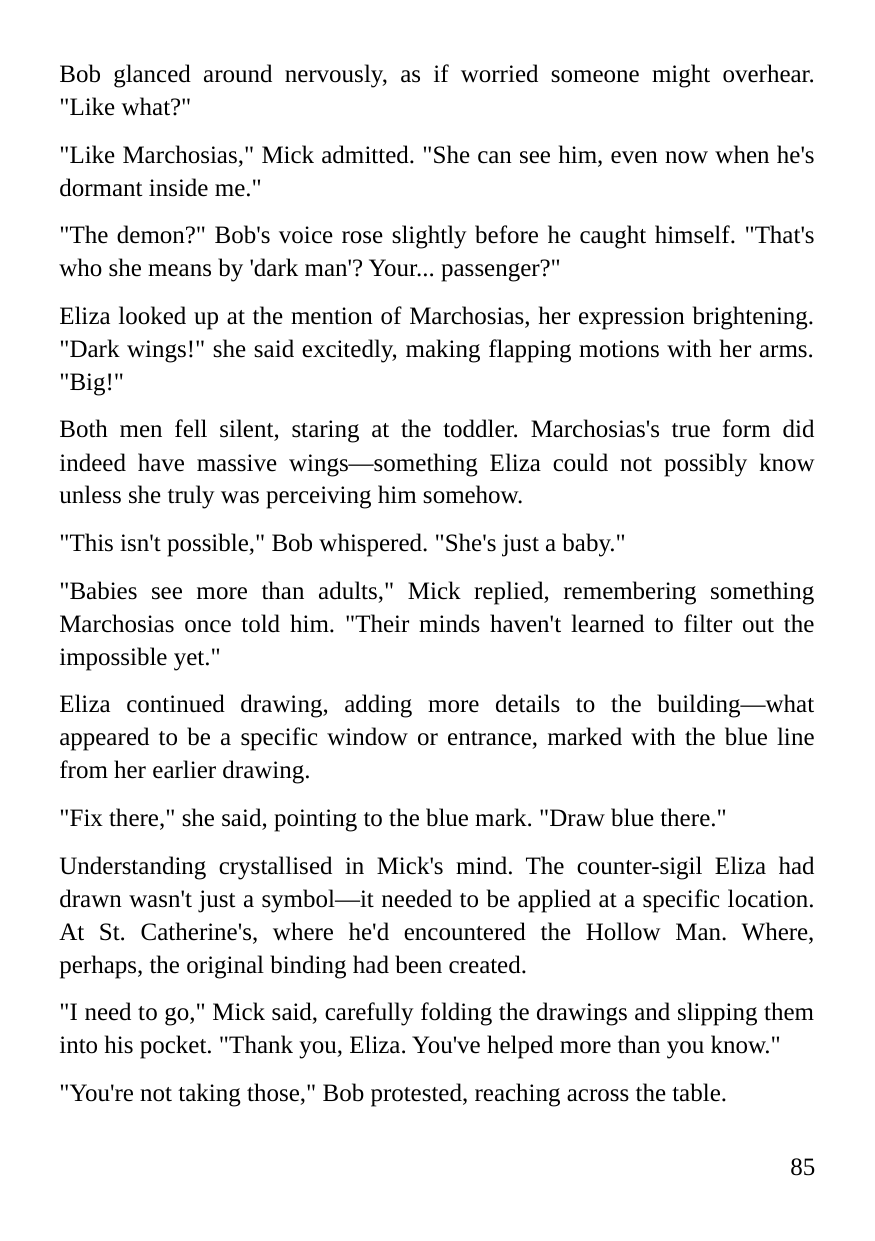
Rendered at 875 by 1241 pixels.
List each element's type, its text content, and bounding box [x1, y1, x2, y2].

text Eliza looked up at the mention of Marchosias, her expression brightening. "Dark wings!" she said excitedly, making flapping motions with her arms. "Big!" [59, 301, 815, 396]
text "Like Marchosias," Mick admitted. "She can see him, even now when he's dormant inside me." [59, 140, 815, 201]
text Understanding crystallised in Mick's mind. The counter-sigil Eliza had drawn wasn't just a symbol—it needed to be applied at a specific location. At St. Catherine's, where he'd encountered the Hollow Man. Where, perhaps, the original binding had been created. [59, 851, 815, 978]
text Both men fell silent, staring at the toddler. Marchosias's true form did indeed have massive wings—something Eliza could not possibly know unless she truly was perceiving him somehow. [59, 414, 815, 509]
text Eliza continued drawing, adding more details to the building—what appeared to be a specific window or entrance, marked with the blue line from her earlier drawing. [59, 689, 815, 784]
text "Fix there," she said, pointing to the blue mark. "Draw blue there." [59, 803, 815, 832]
text "I need to go," Mick said, carefully folding the drawings and slipping them into his pocket. "Thank you, Eliza. You've helped more than you know." [59, 997, 815, 1059]
text "The demon?" Bob's voice rose slightly before he caught himself. "That's who she means by 'dark man'? Your... passenger?" [59, 220, 815, 282]
text "Babies see more than adults," Mick replied, remembering something Marchosias once told him. "Their minds haven't learned to filter out the impossible yet." [59, 576, 815, 671]
text Bob glanced around nervously, as if worried someone might overhear. "Like what?" [59, 59, 815, 121]
text "You're not taking those," Bob protested, reaching across the table. [59, 1078, 815, 1107]
text "This isn't possible," Bob whispered. "She's just a baby." [59, 528, 815, 557]
